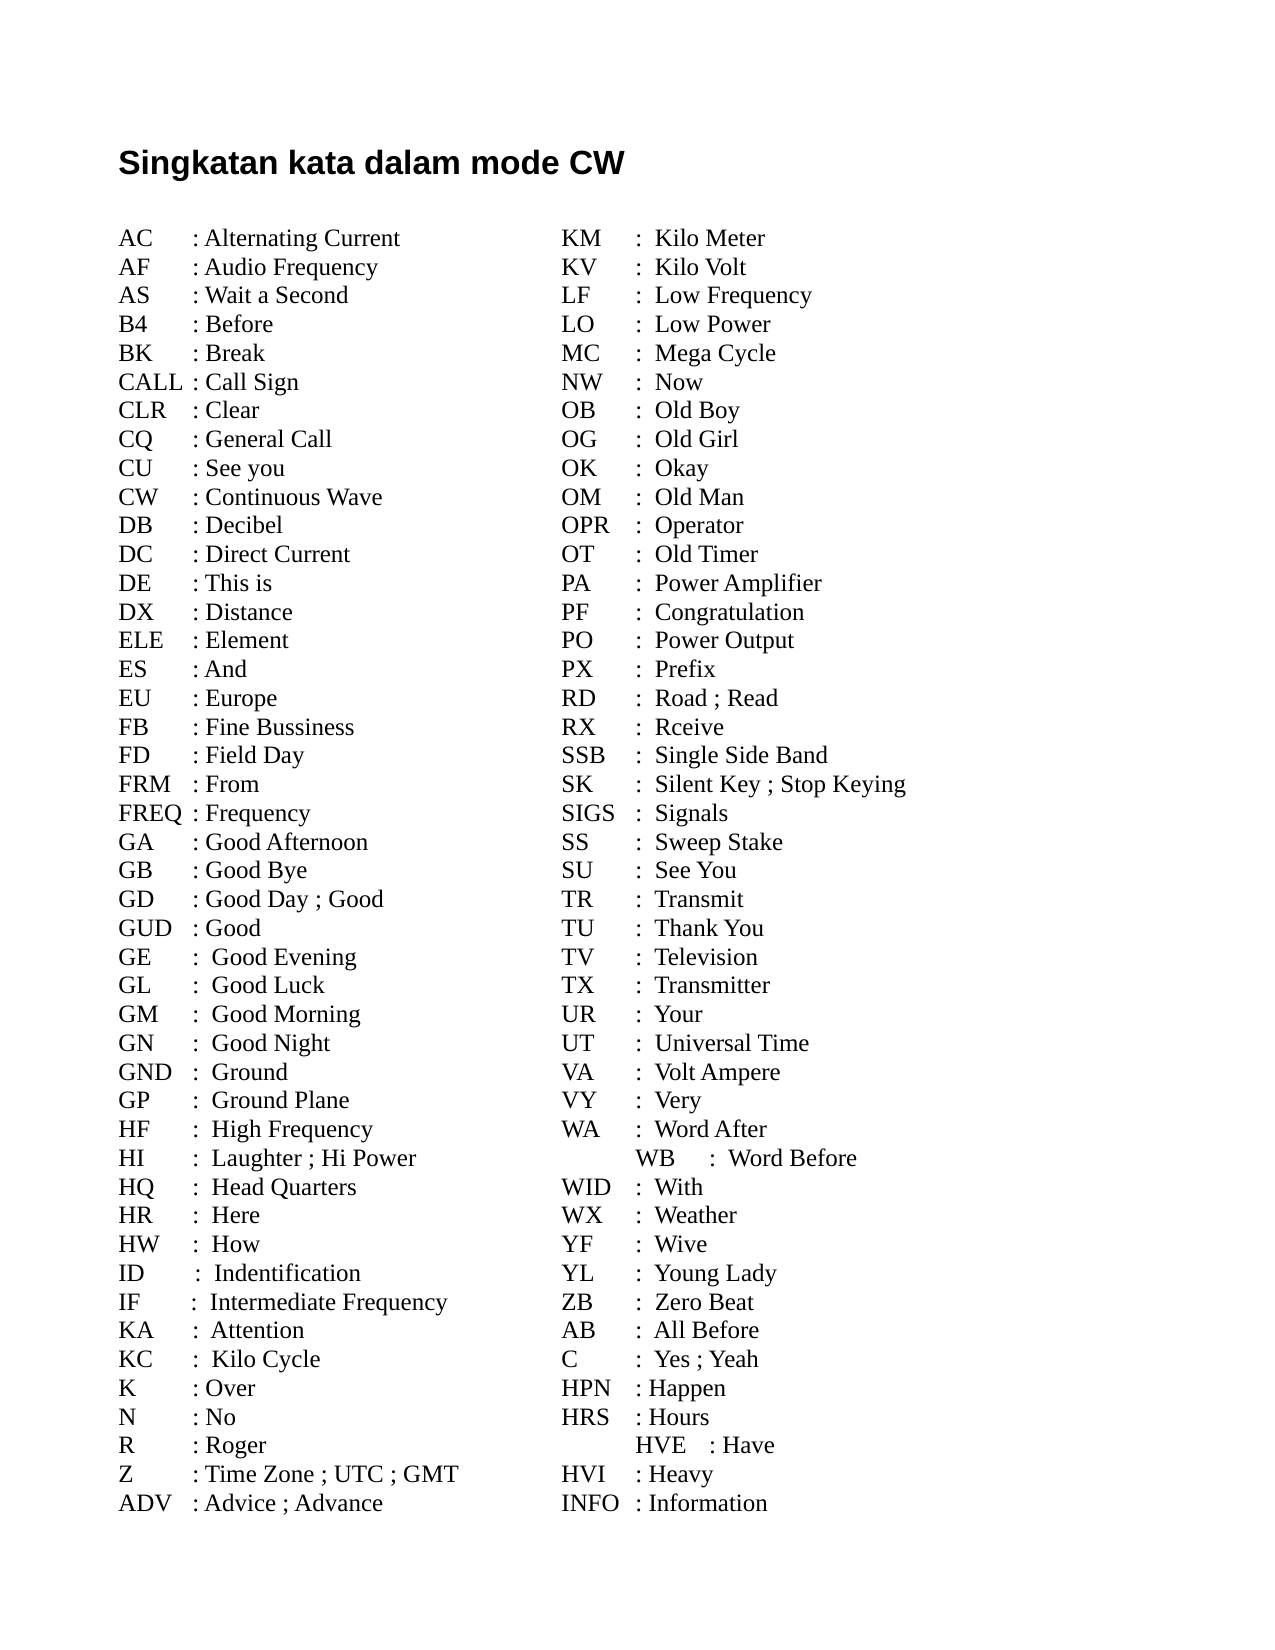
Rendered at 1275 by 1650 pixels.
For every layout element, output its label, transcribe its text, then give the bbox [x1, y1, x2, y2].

text FRM : From SK : Silent Key ; Stop Keying [118, 769, 1157, 798]
text HI : Laughter ; Hi Power WB : Word Before [118, 1143, 1157, 1172]
text GE : Good Evening TV : Television [118, 942, 1157, 971]
text DE : This is PA : Power Amplifier [118, 568, 1157, 597]
text DX : Distance PF : Congratulation [118, 597, 1157, 626]
text GD : Good Day ; Good TR : Transmit [118, 884, 1157, 913]
text DC : Direct Current OT : Old Timer [118, 539, 1157, 568]
text EU : Europe RD : Road ; Read [118, 683, 1157, 712]
text K : Over HPN : Happen [118, 1373, 1157, 1402]
text DB : Decibel OPR : Operator [118, 511, 1157, 539]
text GP : Ground Plane VY : Very [118, 1086, 1157, 1114]
text R : Roger HVE : Have [118, 1431, 1157, 1459]
text B4 : Before LO : Low Power [118, 309, 1157, 338]
text IF : Intermediate Frequency ZB : Zero Beat [118, 1287, 1157, 1316]
text CALL : Call Sign NW : Now [118, 367, 1157, 396]
text GUD : Good TU : Thank You [118, 913, 1157, 942]
text BK : Break MC : Mega Cycle [118, 338, 1157, 367]
text ID : Indentification YL : Young Lady [118, 1258, 1157, 1287]
text Z : Time Zone ; UTC ; GMT HVI : Heavy [118, 1459, 1157, 1488]
text CU : See you OK : Okay [118, 453, 1157, 482]
text GA : Good Afternoon SS : Sweep Stake [118, 827, 1157, 856]
text FREQ : Frequency SIGS : Signals [118, 798, 1157, 827]
text KA : Attention AB : All Before [118, 1316, 1157, 1344]
text GM : Good Morning UR : Your [118, 999, 1157, 1028]
text ELE : Element PO : Power Output [118, 626, 1157, 654]
text ADV : Advice ; Advance INFO : Information [118, 1488, 1157, 1517]
text AF : Audio Frequency KV : Kilo Volt [118, 252, 1157, 281]
text HR : Here WX : Weather [118, 1201, 1157, 1229]
text GB : Good Bye SU : See You [118, 856, 1157, 884]
text GN : Good Night UT : Universal Time [118, 1028, 1157, 1057]
text FB : Fine Bussiness RX : Rceive [118, 712, 1157, 741]
text ES : And PX : Prefix [118, 654, 1157, 683]
text CW : Continuous Wave OM : Old Man [118, 482, 1157, 511]
text HF : High Frequency WA : Word After [118, 1114, 1157, 1143]
text FD : Field Day SSB : Single Side Band [118, 741, 1157, 769]
text HW : How YF : Wive [118, 1229, 1157, 1258]
text GL : Good Luck TX : Transmitter [118, 971, 1157, 999]
text AS : Wait a Second LF : Low Frequency [118, 281, 1157, 309]
text N : No HRS : Hours [118, 1402, 1157, 1431]
text GND : Ground VA : Volt Ampere [118, 1057, 1157, 1086]
text KC : Kilo Cycle C : Yes ; Yeah [118, 1344, 1157, 1373]
text HQ : Head Quarters WID : With [118, 1172, 1157, 1201]
text AC : Alternating Current KM : Kilo Meter [118, 223, 1157, 252]
subtitle Singkatan kata dalam mode CW [118, 143, 1157, 182]
text CQ : General Call OG : Old Girl [118, 424, 1157, 453]
text CLR : Clear OB : Old Boy [118, 396, 1157, 424]
